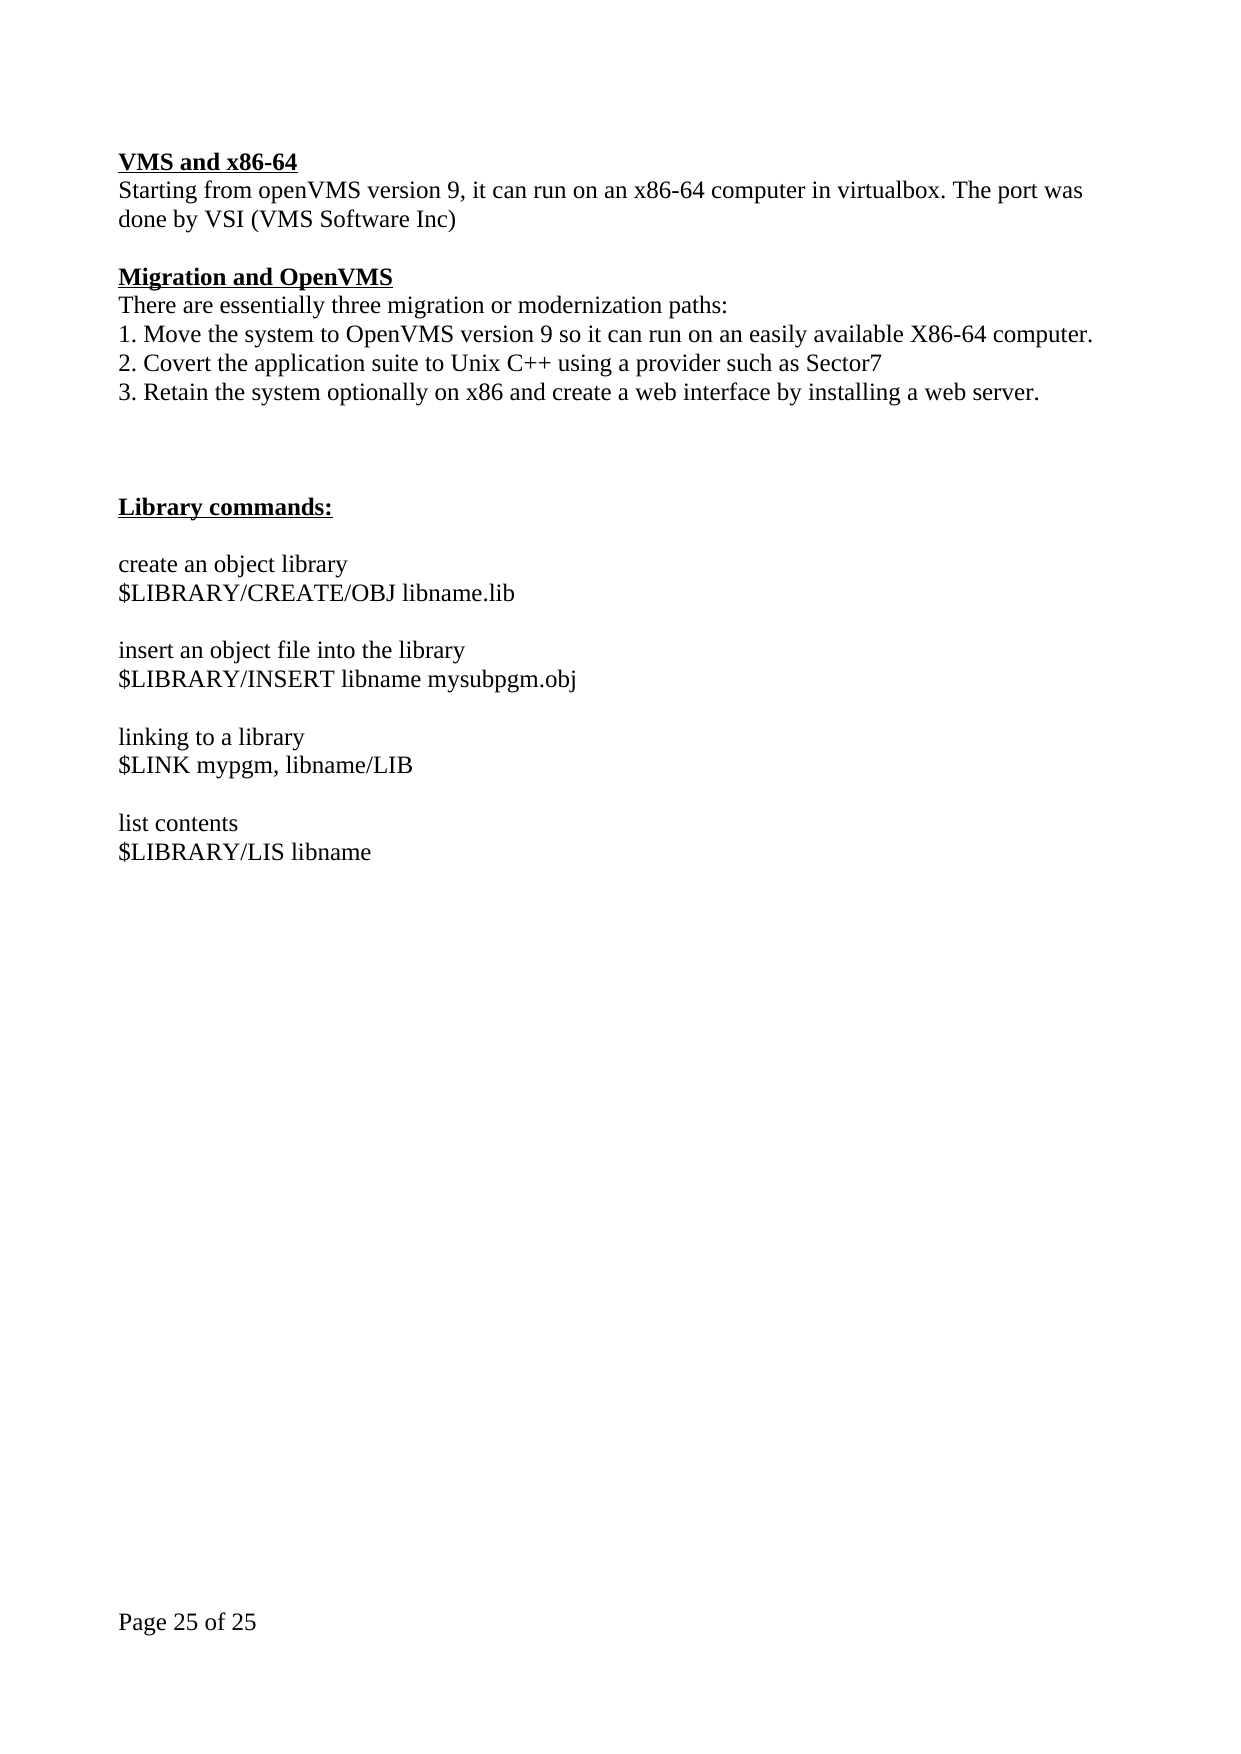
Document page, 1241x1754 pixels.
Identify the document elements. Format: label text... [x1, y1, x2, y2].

text list contents [118, 808, 1122, 837]
text insert an object file into the library [118, 636, 1122, 664]
text 2. Covert the application suite to Unix C++ using a provider such as Sector7 [118, 348, 1122, 377]
text 3. Retain the system optionally on x86 and create a web interface by installing a web server. [118, 377, 1122, 406]
text VMS and x86-64 [118, 147, 1122, 176]
text linking to a library [118, 722, 1122, 751]
text $LINK mypgm, libname/LIB [118, 751, 1122, 779]
text create an object library [118, 549, 1122, 578]
text There are essentially three migration or modernization paths: [118, 291, 1122, 319]
text $LIBRARY/CREATE/OBJ libname.lib [118, 578, 1122, 607]
text Migration and OpenVMS [118, 262, 1122, 291]
text $LIBRARY/LIS libname [118, 837, 1122, 866]
text 1. Move the system to OpenVMS version 9 so it can run on an easily available X86-64 computer. [118, 319, 1122, 348]
text Starting from openVMS version 9, it can run on an x86-64 computer in virtualbox. The port was done by VSI (VMS Software Inc) [118, 176, 1122, 233]
text $LIBRARY/INSERT libname mysubpgm.obj [118, 664, 1122, 693]
text Library commands: [118, 492, 1122, 521]
